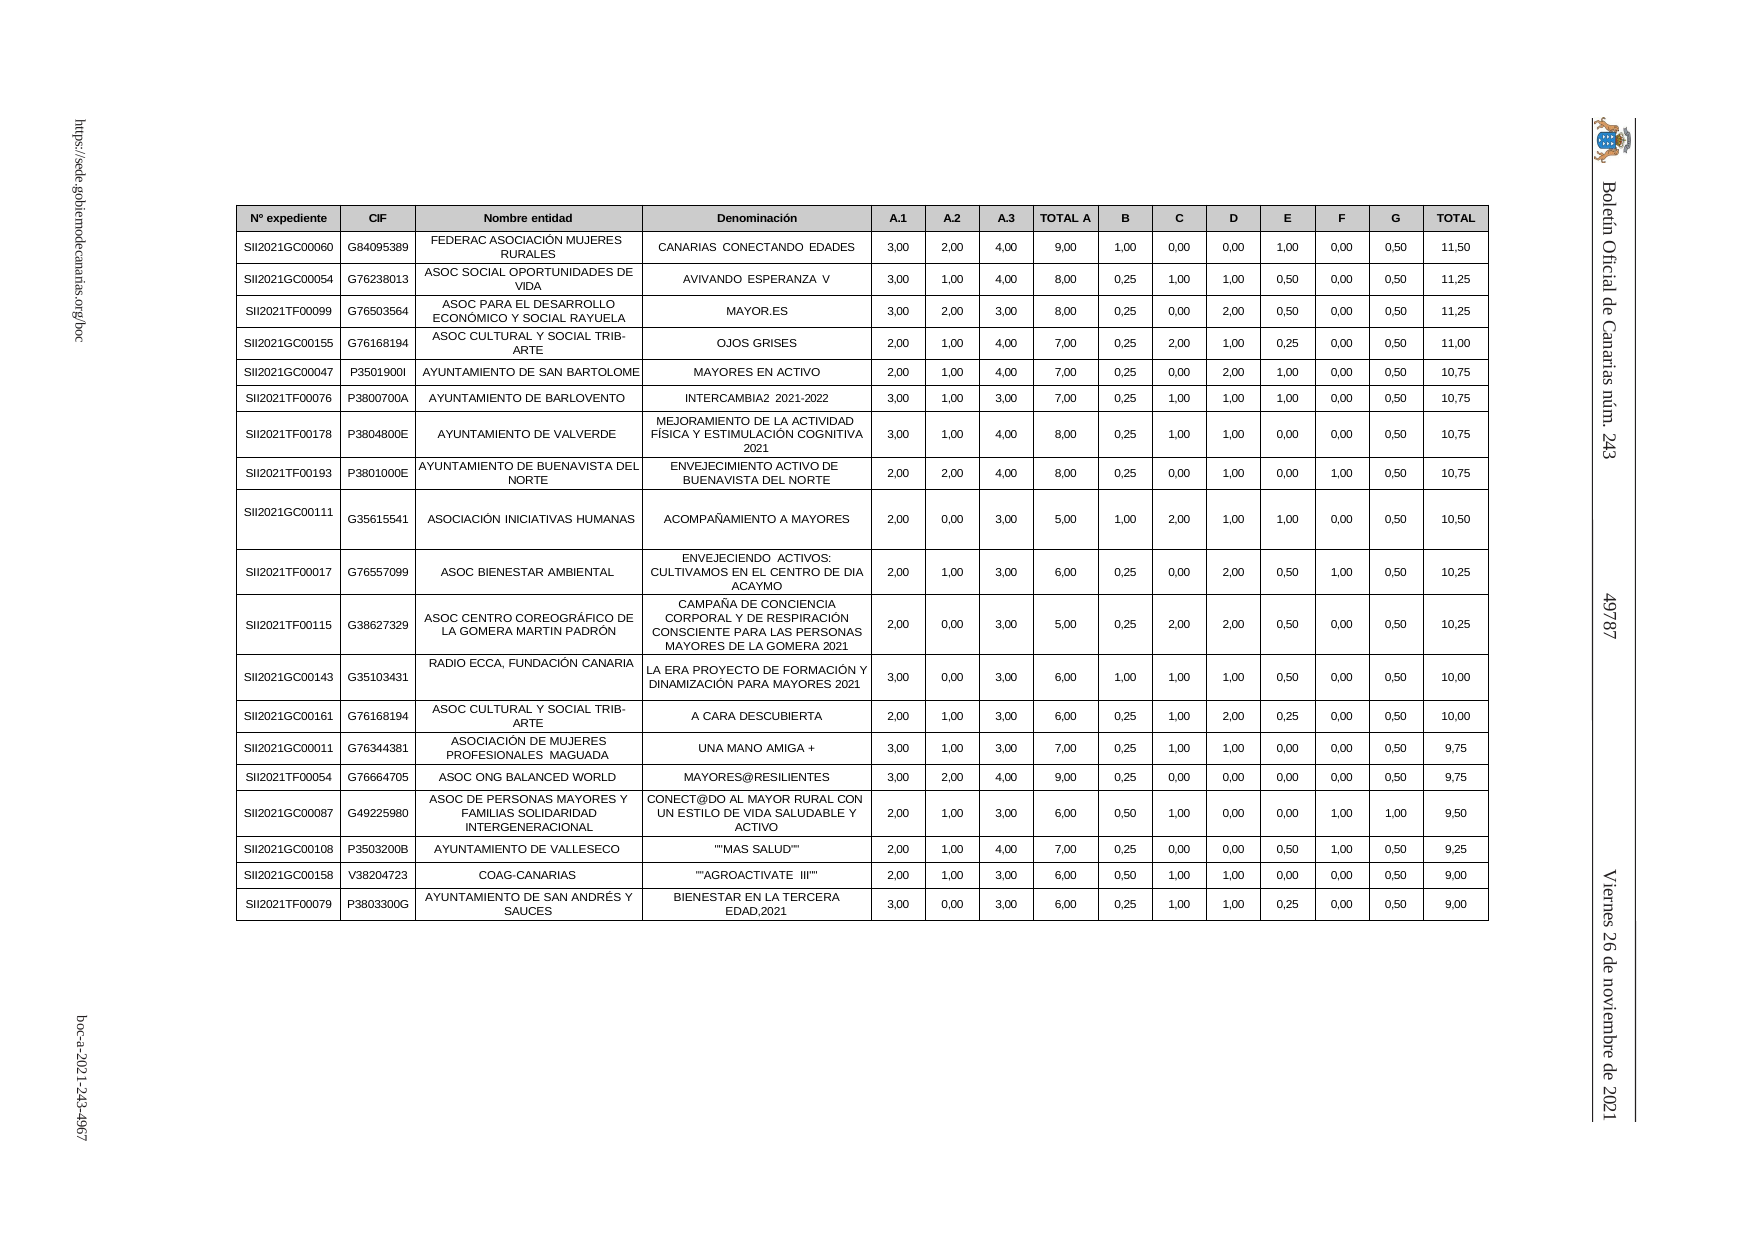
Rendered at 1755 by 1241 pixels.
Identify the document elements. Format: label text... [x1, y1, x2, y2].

table_cell 11,00 [1424, 328, 1488, 359]
table_cell G76168194 [341, 328, 415, 359]
table_cell 0,00 [1316, 386, 1369, 411]
table_cell 1,00 [1207, 458, 1260, 489]
table_cell 1,00 [1207, 863, 1260, 888]
table_cell SII2021GC00060 [237, 232, 340, 263]
table_cell SII2021TF00017 [237, 550, 340, 594]
table_cell 2,00 [1153, 490, 1206, 548]
table_header TOTAL [1424, 206, 1488, 231]
table_cell 1,00 [926, 791, 979, 836]
table_cell 3,00 [980, 733, 1033, 763]
table_cell SII2021TF00178 [237, 412, 340, 457]
table_cell 0,25 [1099, 360, 1152, 385]
table_cell 3,00 [980, 386, 1033, 411]
table_cell 3,00 [872, 386, 925, 411]
table_cell 1,00 [1099, 490, 1152, 548]
table_cell 4,00 [980, 458, 1033, 489]
table_cell SII2021TF00115 [237, 595, 340, 654]
table_cell 7,00 [1034, 733, 1098, 763]
table_cell 0,00 [1207, 837, 1260, 862]
table_cell 2,00 [926, 232, 979, 263]
text Viernes 26 de noviembre de 2021 [1600, 869, 1621, 1124]
table_cell 0,00 [1153, 458, 1206, 489]
table_cell 0,00 [1207, 791, 1260, 836]
table_cell SII2021TF00079 [237, 889, 340, 920]
table_cell G35103431 [341, 655, 415, 699]
table_cell 1,00 [1207, 412, 1260, 457]
table_cell 0,00 [1316, 765, 1369, 790]
table_cell SII2021GC00143 [237, 655, 340, 699]
table_cell SII2021GC00155 [237, 328, 340, 359]
table_cell 1,00 [1207, 733, 1260, 763]
table_cell 0,50 [1370, 837, 1423, 862]
table_cell ASOC DE PERSONAS MAYORES Y FAMILIAS SOLIDARIDAD INTERGENERACIONAL [416, 791, 642, 836]
table_cell 2,00 [1153, 328, 1206, 359]
table_cell 2,00 [872, 791, 925, 836]
table_cell OJOS GRISES [643, 328, 871, 359]
table_cell ASOC BIENESTAR AMBIENTAL [416, 550, 642, 594]
table_cell 10,00 [1424, 701, 1488, 732]
table_cell 4,00 [980, 360, 1033, 385]
table_cell 8,00 [1034, 412, 1098, 457]
table_cell 6,00 [1034, 701, 1098, 732]
table_cell 0,00 [1261, 765, 1315, 790]
table_cell RADIO ECCA, FUNDACIÓN CANARIA [416, 655, 642, 699]
table_cell 1,00 [926, 360, 979, 385]
table_cell 7,00 [1034, 837, 1098, 862]
table_cell 0,50 [1370, 765, 1423, 790]
table_cell 0,50 [1370, 328, 1423, 359]
table_cell 0,25 [1099, 386, 1152, 411]
table_cell 0,00 [926, 490, 979, 548]
table_cell 0,25 [1099, 733, 1152, 763]
table_cell 1,00 [1261, 360, 1315, 385]
table_cell 11,25 [1424, 296, 1488, 327]
table_cell G76664705 [341, 765, 415, 790]
table_cell 1,00 [926, 412, 979, 457]
table_cell 9,00 [1424, 863, 1488, 888]
table_cell 1,00 [1261, 386, 1315, 411]
table_cell ASOC PARA EL DESARROLLO ECONÓMICO Y SOCIAL RAYUELA [416, 296, 642, 327]
table_cell 0,00 [1316, 863, 1369, 888]
table_cell 0,50 [1370, 733, 1423, 763]
table_cell G76344381 [341, 733, 415, 763]
table_cell 2,00 [872, 458, 925, 489]
table_cell 1,00 [1316, 550, 1369, 594]
table_cell P3801000E [341, 458, 415, 489]
table_header A.2 [926, 206, 979, 231]
table_cell AYUNTAMIENTO DE VALVERDE [416, 412, 642, 457]
table_cell 1,00 [1207, 386, 1260, 411]
table_cell UNA MANO AMIGA + [643, 733, 871, 763]
table_cell 3,00 [980, 490, 1033, 548]
table_cell V38204723 [341, 863, 415, 888]
table_header Denominación [643, 206, 871, 231]
table_cell 10,75 [1424, 360, 1488, 385]
table_cell 0,50 [1370, 490, 1423, 548]
table_cell 3,00 [872, 765, 925, 790]
table_cell 1,00 [1099, 655, 1152, 699]
table_cell 2,00 [1207, 595, 1260, 654]
table_cell 1,00 [926, 386, 979, 411]
table_cell 1,00 [1153, 412, 1206, 457]
table_cell 4,00 [980, 837, 1033, 862]
table_cell 0,50 [1370, 458, 1423, 489]
table_cell 1,00 [1261, 232, 1315, 263]
table_cell 6,00 [1034, 791, 1098, 836]
table_cell 0,50 [1370, 296, 1423, 327]
table_cell 3,00 [980, 550, 1033, 594]
table_cell 1,00 [1153, 655, 1206, 699]
table_cell 10,75 [1424, 386, 1488, 411]
table_cell P3501900I [341, 360, 415, 385]
table_cell 0,25 [1099, 264, 1152, 295]
table_cell 10,00 [1424, 655, 1488, 699]
table_cell SII2021TF00099 [237, 296, 340, 327]
table_cell 1,00 [1153, 701, 1206, 732]
table_cell ENVEJECIMIENTO ACTIVO DE BUENAVISTA DEL NORTE [643, 458, 871, 489]
table_cell LA ERA PROYECTO DE FORMACIÓN Y DINAMIZACIÓN PARA MAYORES 2021 [643, 655, 871, 699]
table_cell ""MAS SALUD"" [643, 837, 871, 862]
table_cell 0,00 [1261, 458, 1315, 489]
table_cell 0,00 [1316, 264, 1369, 295]
table_cell 0,00 [1261, 412, 1315, 457]
table_cell 2,00 [1153, 595, 1206, 654]
table_cell 1,00 [1099, 232, 1152, 263]
table_cell ""AGROACTIVATE III"" [643, 863, 871, 888]
table_cell 1,00 [1153, 264, 1206, 295]
table_cell 2,00 [872, 837, 925, 862]
table_cell 0,00 [926, 889, 979, 920]
table_cell 3,00 [872, 296, 925, 327]
table_cell 4,00 [980, 412, 1033, 457]
table_cell SII2021GC00011 [237, 733, 340, 763]
table_cell G84095389 [341, 232, 415, 263]
table_cell 0,50 [1261, 296, 1315, 327]
table_cell 0,00 [1316, 296, 1369, 327]
table_cell 8,00 [1034, 264, 1098, 295]
table_cell 9,00 [1034, 765, 1098, 790]
table_cell 0,50 [1370, 360, 1423, 385]
table_cell 3,00 [980, 655, 1033, 699]
table_cell SII2021GC00161 [237, 701, 340, 732]
table_cell 0,00 [1153, 232, 1206, 263]
table_cell 3,00 [980, 791, 1033, 836]
table_cell 5,00 [1034, 595, 1098, 654]
table_cell MAYORES EN ACTIVO [643, 360, 871, 385]
table_cell 3,00 [872, 232, 925, 263]
table_cell 6,00 [1034, 863, 1098, 888]
table_cell ASOC SOCIAL OPORTUNIDADES DE VIDA [416, 264, 642, 295]
text boc-a-2021-243-4967 [74, 1016, 91, 1145]
table_cell 0,25 [1099, 412, 1152, 457]
table_cell AYUNTAMIENTO DE BUENAVISTA DEL NORTE [416, 458, 642, 489]
table_cell SII2021GC00158 [237, 863, 340, 888]
table_cell 1,00 [1316, 458, 1369, 489]
table_cell ASOC CULTURAL Y SOCIAL TRIB- ARTE [416, 328, 642, 359]
table_cell 1,00 [1207, 328, 1260, 359]
table_cell G76238013 [341, 264, 415, 295]
table_cell 0,00 [1153, 296, 1206, 327]
table_cell SII2021GC00108 [237, 837, 340, 862]
table_cell 0,25 [1099, 550, 1152, 594]
table_cell COAG-CANARIAS [416, 863, 642, 888]
table_cell 0,00 [1261, 791, 1315, 836]
table_header A.1 [872, 206, 925, 231]
table_cell ASOC CULTURAL Y SOCIAL TRIB- ARTE [416, 701, 642, 732]
table_cell 0,50 [1261, 550, 1315, 594]
table_cell 1,00 [1207, 655, 1260, 699]
table_cell 8,00 [1034, 296, 1098, 327]
table_cell 0,25 [1261, 701, 1315, 732]
table_cell 1,00 [1153, 733, 1206, 763]
table_cell 0,25 [1099, 765, 1152, 790]
table_cell 1,00 [1316, 837, 1369, 862]
table_cell 0,25 [1099, 595, 1152, 654]
table_cell G49225980 [341, 791, 415, 836]
table_cell 0,50 [1099, 791, 1152, 836]
text https://sede.gobiernodecanarias.org/boc [72, 119, 89, 352]
table_cell 0,50 [1370, 386, 1423, 411]
table_header B [1099, 206, 1152, 231]
table_cell 0,25 [1261, 328, 1315, 359]
table_cell 9,75 [1424, 765, 1488, 790]
table_cell 9,00 [1424, 889, 1488, 920]
table_header C [1153, 206, 1206, 231]
table_cell 10,75 [1424, 412, 1488, 457]
table_cell SII2021GC00047 [237, 360, 340, 385]
table_header G [1370, 206, 1423, 231]
table_cell 1,00 [1370, 791, 1423, 836]
table_cell 3,00 [872, 889, 925, 920]
table_cell 4,00 [980, 765, 1033, 790]
table_cell P3804800E [341, 412, 415, 457]
table_cell 0,25 [1261, 889, 1315, 920]
table_cell P3800700A [341, 386, 415, 411]
table_cell G35615541 [341, 490, 415, 548]
table_cell 1,00 [1153, 889, 1206, 920]
table_cell ASOC ONG BALANCED WORLD [416, 765, 642, 790]
table_cell SII2021GC00087 [237, 791, 340, 836]
table_cell SII2021GC00054 [237, 264, 340, 295]
table_cell 1,00 [1207, 264, 1260, 295]
table_cell 6,00 [1034, 550, 1098, 594]
table_cell SII2021TF00076 [237, 386, 340, 411]
table_cell MAYOR.ES [643, 296, 871, 327]
table_header A.3 [980, 206, 1033, 231]
table_cell SII2021GC00111 [237, 490, 340, 548]
table_cell 1,00 [1153, 386, 1206, 411]
table_cell 0,00 [1261, 733, 1315, 763]
table_cell 0,50 [1370, 889, 1423, 920]
table_cell 0,00 [1316, 701, 1369, 732]
table_cell 6,00 [1034, 655, 1098, 699]
table_cell 1,00 [926, 733, 979, 763]
table_cell 3,00 [980, 889, 1033, 920]
table_cell 2,00 [872, 550, 925, 594]
table_cell 7,00 [1034, 328, 1098, 359]
table_cell 0,00 [1316, 360, 1369, 385]
table_cell 3,00 [980, 701, 1033, 732]
table_cell G76503564 [341, 296, 415, 327]
table_cell G76168194 [341, 701, 415, 732]
table_cell SII2021TF00054 [237, 765, 340, 790]
table_cell 11,50 [1424, 232, 1488, 263]
table_cell CANARIAS CONECTANDO EDADES [643, 232, 871, 263]
table_cell G38627329 [341, 595, 415, 654]
table_header Nº expediente [237, 206, 340, 231]
table_cell 2,00 [1207, 701, 1260, 732]
table_cell INTERCAMBIA2 2021-2022 [643, 386, 871, 411]
table_cell 0,00 [1316, 232, 1369, 263]
table_cell A CARA DESCUBIERTA [643, 701, 871, 732]
table_cell ASOCIACIÓN DE MUJERES PROFESIONALES MAGUADA [416, 733, 642, 763]
table_cell 3,00 [872, 733, 925, 763]
table_cell ASOC CENTRO COREOGRÁFICO DE LA GOMERA MARTIN PADRÓN [416, 595, 642, 654]
table_cell 2,00 [872, 701, 925, 732]
table_cell AYUNTAMIENTO DE SAN BARTOLOME [416, 360, 642, 385]
table_cell G76557099 [341, 550, 415, 594]
table_cell 0,50 [1370, 264, 1423, 295]
table_cell AVIVANDO ESPERANZA V [643, 264, 871, 295]
table_cell 0,00 [1316, 490, 1369, 548]
table_cell 1,00 [1207, 889, 1260, 920]
table_cell 1,00 [1316, 791, 1369, 836]
table_cell AYUNTAMIENTO DE VALLESECO [416, 837, 642, 862]
table_cell 2,00 [872, 490, 925, 548]
table_cell 3,00 [872, 412, 925, 457]
table_cell 9,00 [1034, 232, 1098, 263]
table_cell 0,25 [1099, 837, 1152, 862]
table_cell 2,00 [1207, 360, 1260, 385]
table_cell 0,00 [1316, 889, 1369, 920]
text 49787 [1600, 593, 1621, 642]
table_cell 0,50 [1370, 412, 1423, 457]
table_cell 3,00 [980, 595, 1033, 654]
table_cell MAYORES@RESILIENTES [643, 765, 871, 790]
table_cell 0,00 [1207, 765, 1260, 790]
table_header E [1261, 206, 1315, 231]
table_cell 0,00 [1316, 595, 1369, 654]
table_cell 4,00 [980, 328, 1033, 359]
table_cell CONECT@DO AL MAYOR RURAL CON UN ESTILO DE VIDA SALUDABLE Y ACTIVO [643, 791, 871, 836]
table_cell 5,00 [1034, 490, 1098, 548]
table_cell 2,00 [1207, 296, 1260, 327]
table_cell 2,00 [872, 863, 925, 888]
table_cell 0,50 [1261, 264, 1315, 295]
table_cell 0,00 [926, 655, 979, 699]
table_cell 0,00 [1153, 550, 1206, 594]
table_cell 0,25 [1099, 328, 1152, 359]
table_cell 3,00 [980, 296, 1033, 327]
table_cell 1,00 [1153, 863, 1206, 888]
table_header Nombre entidad [416, 206, 642, 231]
table_cell MEJORAMIENTO DE LA ACTIVIDAD FÍSICA Y ESTIMULACIÓN COGNITIVA 2021 [643, 412, 871, 457]
table_cell 0,00 [1316, 412, 1369, 457]
table_cell 2,00 [926, 458, 979, 489]
table_cell ASOCIACIÓN INICIATIVAS HUMANAS [416, 490, 642, 548]
table_cell AYUNTAMIENTO DE SAN ANDRÉS Y SAUCES [416, 889, 642, 920]
table_cell 0,50 [1261, 655, 1315, 699]
table_cell 3,00 [872, 655, 925, 699]
table_cell CAMPAÑA DE CONCIENCIA CORPORAL Y DE RESPIRACIÓN CONSCIENTE PARA LAS PERSONAS MAYORES DE LA GOMERA 2021 [643, 595, 871, 654]
table_cell 0,00 [1261, 863, 1315, 888]
table_cell 1,00 [926, 550, 979, 594]
table_cell ENVEJECIENDO ACTIVOS: CULTIVAMOS EN EL CENTRO DE DIA ACAYMO [643, 550, 871, 594]
table_header D [1207, 206, 1260, 231]
table_cell 0,50 [1370, 655, 1423, 699]
table_cell 0,00 [1153, 837, 1206, 862]
table_cell 0,25 [1099, 889, 1152, 920]
table_cell 0,00 [926, 595, 979, 654]
table_cell SII2021TF00193 [237, 458, 340, 489]
table_cell 1,00 [1153, 791, 1206, 836]
table_cell 0,50 [1099, 863, 1152, 888]
table_cell 10,25 [1424, 595, 1488, 654]
table_cell 0,00 [1316, 655, 1369, 699]
table_cell 0,00 [1153, 765, 1206, 790]
table_cell 2,00 [1207, 550, 1260, 594]
table_cell 7,00 [1034, 386, 1098, 411]
table_cell 1,00 [926, 701, 979, 732]
table_cell 1,00 [926, 328, 979, 359]
table_cell ACOMPAÑAMIENTO A MAYORES [643, 490, 871, 548]
table_cell 2,00 [872, 595, 925, 654]
table_cell 9,50 [1424, 791, 1488, 836]
table_cell 10,25 [1424, 550, 1488, 594]
table_cell 0,50 [1370, 550, 1423, 594]
table_cell 2,00 [872, 360, 925, 385]
table_header TOTAL A [1034, 206, 1098, 231]
table_cell 0,00 [1153, 360, 1206, 385]
table_cell 1,00 [926, 863, 979, 888]
table_cell 0,00 [1316, 733, 1369, 763]
text Boletín Oficial de Canarias núm. 243 [1599, 181, 1621, 462]
table_cell 0,25 [1099, 458, 1152, 489]
table_cell 2,00 [872, 328, 925, 359]
table_cell 0,25 [1099, 701, 1152, 732]
table_cell P3503200B [341, 837, 415, 862]
table_header F [1316, 206, 1369, 231]
table_cell 0,50 [1261, 595, 1315, 654]
table_cell 0,50 [1370, 863, 1423, 888]
table_cell 0,50 [1370, 701, 1423, 732]
table_cell 2,00 [926, 296, 979, 327]
table_cell 10,75 [1424, 458, 1488, 489]
table_cell 9,25 [1424, 837, 1488, 862]
table_cell 1,00 [926, 264, 979, 295]
table_cell 11,25 [1424, 264, 1488, 295]
table_cell 7,00 [1034, 360, 1098, 385]
table_cell 0,50 [1370, 595, 1423, 654]
table_cell 1,00 [1261, 490, 1315, 548]
table_cell 3,00 [872, 264, 925, 295]
table_cell 0,50 [1370, 232, 1423, 263]
table_cell 4,00 [980, 232, 1033, 263]
table_cell 3,00 [980, 863, 1033, 888]
table_cell 4,00 [980, 264, 1033, 295]
table_cell 0,50 [1261, 837, 1315, 862]
table_cell 1,00 [926, 837, 979, 862]
table_cell 2,00 [926, 765, 979, 790]
table_header CIF [341, 206, 415, 231]
table_cell AYUNTAMIENTO DE BARLOVENTO [416, 386, 642, 411]
table_cell 9,75 [1424, 733, 1488, 763]
table_cell 6,00 [1034, 889, 1098, 920]
table_cell 1,00 [1207, 490, 1260, 548]
table_cell 0,25 [1099, 296, 1152, 327]
table_cell BIENESTAR EN LA TERCERA EDAD,2021 [643, 889, 871, 920]
table_cell FEDERAC ASOCIACIÓN MUJERES RURALES [416, 232, 642, 263]
table_cell 0,00 [1316, 328, 1369, 359]
table_cell 10,50 [1424, 490, 1488, 548]
table_cell P3803300G [341, 889, 415, 920]
table_cell 8,00 [1034, 458, 1098, 489]
table_cell 0,00 [1207, 232, 1260, 263]
